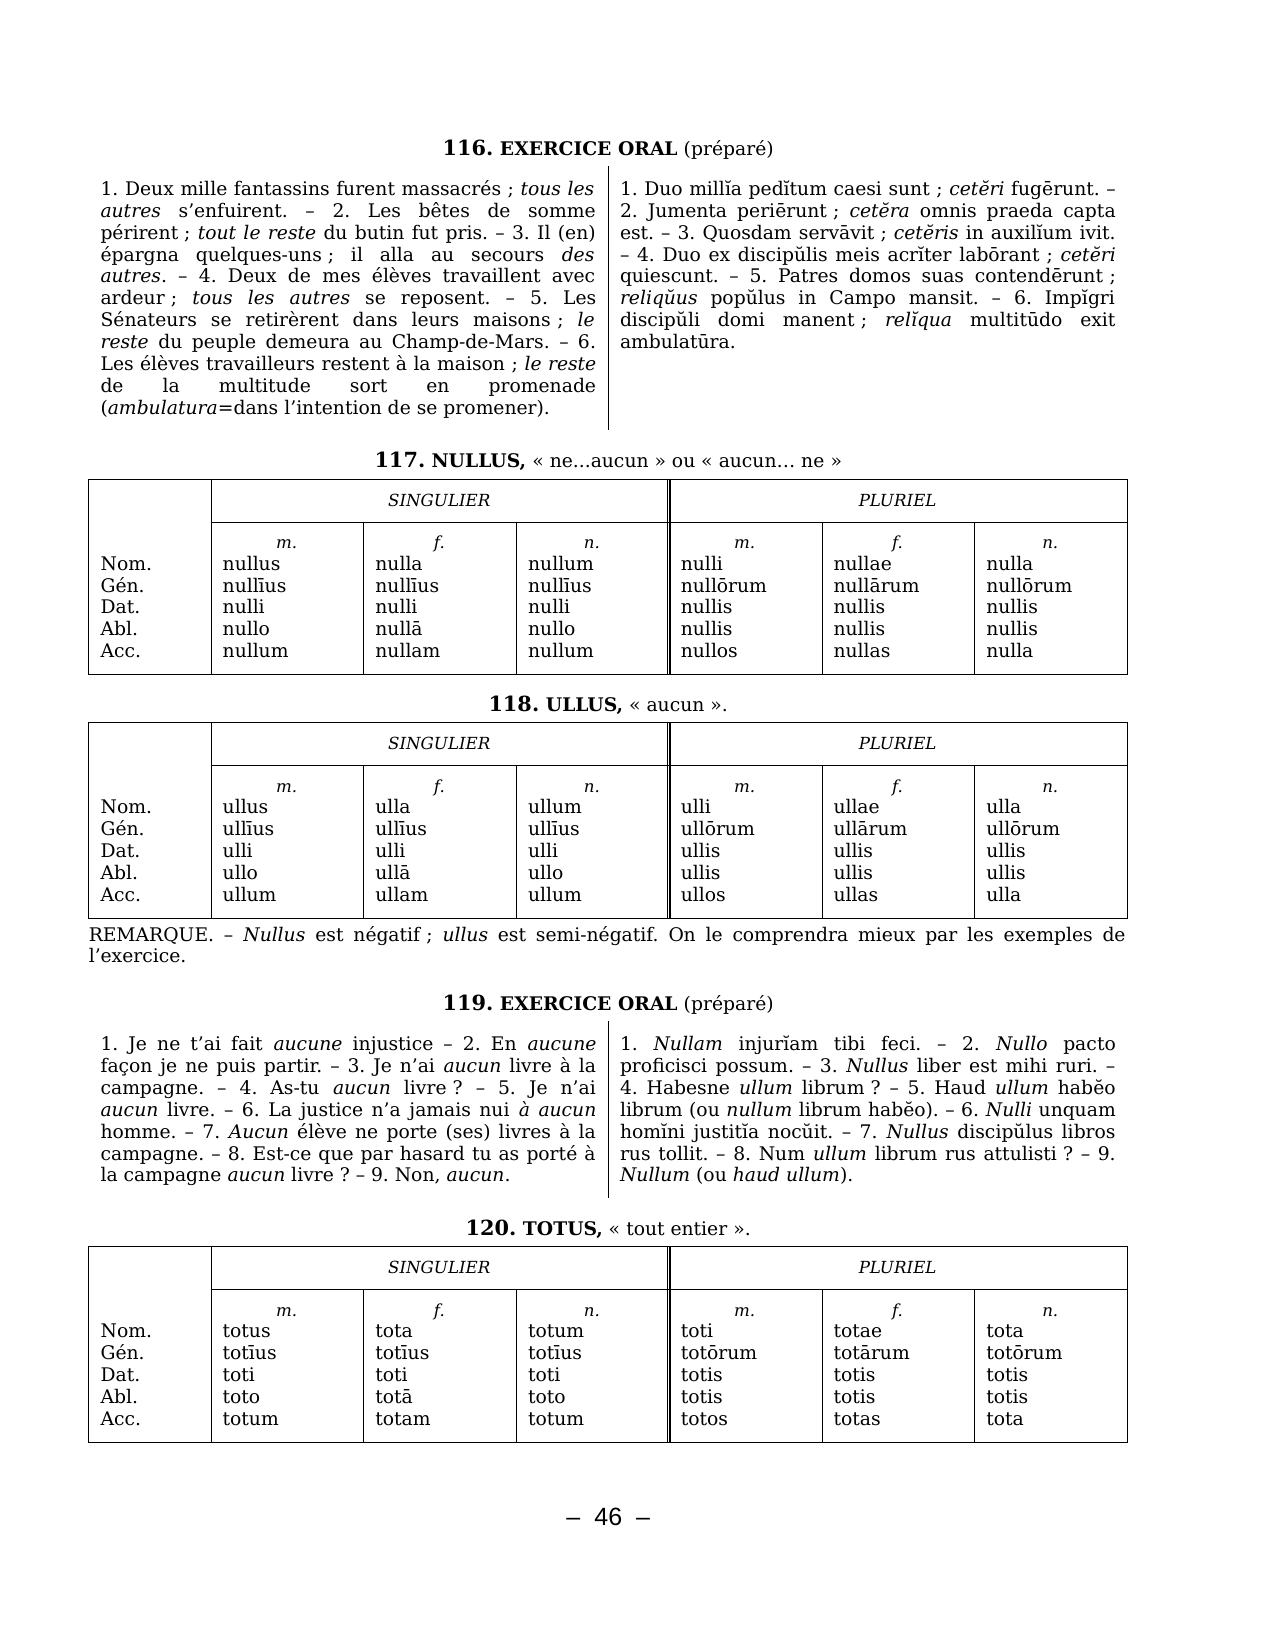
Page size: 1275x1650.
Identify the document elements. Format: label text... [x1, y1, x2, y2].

table_cell m. toti totōrum totis totis totos [671, 1290, 822, 1442]
table_header SINGULIER [212, 1247, 667, 1289]
table_cell n. ullum ullīus ulli ullo ullum [517, 766, 667, 918]
table_header SINGULIER [212, 723, 667, 765]
table_header 1. Deux mille fantassins furent massacrés ; tous les autres s’enfuirent. – 2. Les bêtes de somme périrent ; tout le reste du butin fut pris. – 3. Il (en) épargna quelques-uns ; il alla au secours des autres. – 4. Deux de mes élèves travaillent avec ardeur ; tous les autres se reposent. – 5. Les Sénateurs se retirèrent dans leurs maisons ; le reste du peuple demeura au Champ-de-Mars. – 6. Les élèves travailleurs restent à la maison ; le reste de la multitude sort en promenade (ambulatura=dans l’intention de se promener). [89, 166, 608, 430]
table_header SINGULIER [212, 480, 667, 522]
table_cell n. totum totīus toti toto totum [517, 1290, 667, 1442]
text 116. EXERCICE ORAL (préparé) [88, 136, 1127, 160]
table_cell m. nulli nullōrum nullis nullis nullos [671, 523, 822, 674]
text REMARQUE. – Nullus est négatif ; ullus est semi-négatif. On le comprendra mieux par les exemples de l’exercice. [88, 924, 1127, 967]
table_cell Nom. Gén. Dat. Abl. Acc. [89, 1289, 211, 1442]
table_header [89, 723, 211, 765]
table_header [89, 480, 211, 522]
table_cell f. ullae ullārum ullis ullis ullas [823, 766, 974, 918]
text 117. NULLUS, « ne...aucun » ou « aucun… ne » [88, 448, 1127, 473]
table_cell n. nullum nullīus nulli nullo nullum [517, 523, 667, 674]
table_cell Nom. Gén. Dat. Abl. Acc. [89, 765, 211, 918]
table_cell f. ulla ullīus ulli ullā ullam [364, 766, 516, 918]
table_header PLURIEL [671, 1247, 1127, 1289]
table_cell f. nulla nullīus nulli nullā nullam [364, 523, 516, 674]
table_cell m. nullus nullīus nulli nullo nullum [212, 523, 363, 674]
table_header PLURIEL [671, 480, 1127, 522]
table_header PLURIEL [671, 723, 1127, 765]
table_cell f. nullae nullārum nullis nullis nullas [823, 523, 974, 674]
text 118. ULLUS, « aucun ». [88, 692, 1127, 716]
table_header 1. Nullam injurĭam tibi feci. – 2. Nullo pacto proficisci possum. – 3. Nullus liber est mihi ruri. – 4. Habesne ullum librum ? – 5. Haud ullum habĕo librum (ou nullum librum habĕo). – 6. Nulli unquam homĭni justitĭa nocŭit. – 7. Nullus discipŭlus libros rus tollit. – 8. Num ullum librum rus attulisti ? – 9. Nullum (ou haud ullum). [609, 1021, 1127, 1198]
table_cell f. tota totīus toti totā totam [364, 1290, 516, 1442]
table_cell m. totus totīus toti toto totum [212, 1290, 363, 1442]
text 120. TOTUS, « tout entier ». [88, 1216, 1127, 1240]
table_cell m. ullus ullīus ulli ullo ullum [212, 766, 363, 918]
table_cell n. tota totōrum totis totis tota [975, 1290, 1127, 1442]
table_header 1. Duo millĭa pedĭtum caesi sunt ; cetĕri fugērunt. – 2. Jumenta periērunt ; cetĕra omnis praeda capta est. – 3. Quosdam servāvit ; cetĕris in auxilĭum ivit. – 4. Duo ex discipŭlis meis acrĭter labōrant ; cetĕri quiescunt. – 5. Patres domos suas contendērunt ; reliqŭus popŭlus in Campo mansit. – 6. Impĭgri discipŭli domi manent ; relĭqua multitūdo exit ambulatūra. [609, 166, 1127, 430]
table_cell m. ulli ullōrum ullis ullis ullos [671, 766, 822, 918]
table_header 1. Je ne t’ai fait aucune injustice – 2. En aucune façon je ne puis partir. – 3. Je n’ai aucun livre à la campagne. – 4. As-tu aucun livre ? – 5. Je n’ai aucun livre. – 6. La justice n’a jamais nui à aucun homme. – 7. Aucun élève ne porte (ses) livres à la campagne. – 8. Est-ce que par hasard tu as porté à la campagne aucun livre ? – 9. Non, aucun. [89, 1021, 608, 1198]
table_header [89, 1247, 211, 1289]
text 119. EXERCICE ORAL (préparé) [88, 991, 1127, 1016]
table_cell f. totae totārum totis totis totas [823, 1290, 974, 1442]
table_cell Nom. Gén. Dat. Abl. Acc. [89, 522, 211, 674]
table_cell n. ulla ullōrum ullis ullis ulla [975, 766, 1127, 918]
table_cell n. nulla nullōrum nullis nullis nulla [975, 523, 1127, 674]
